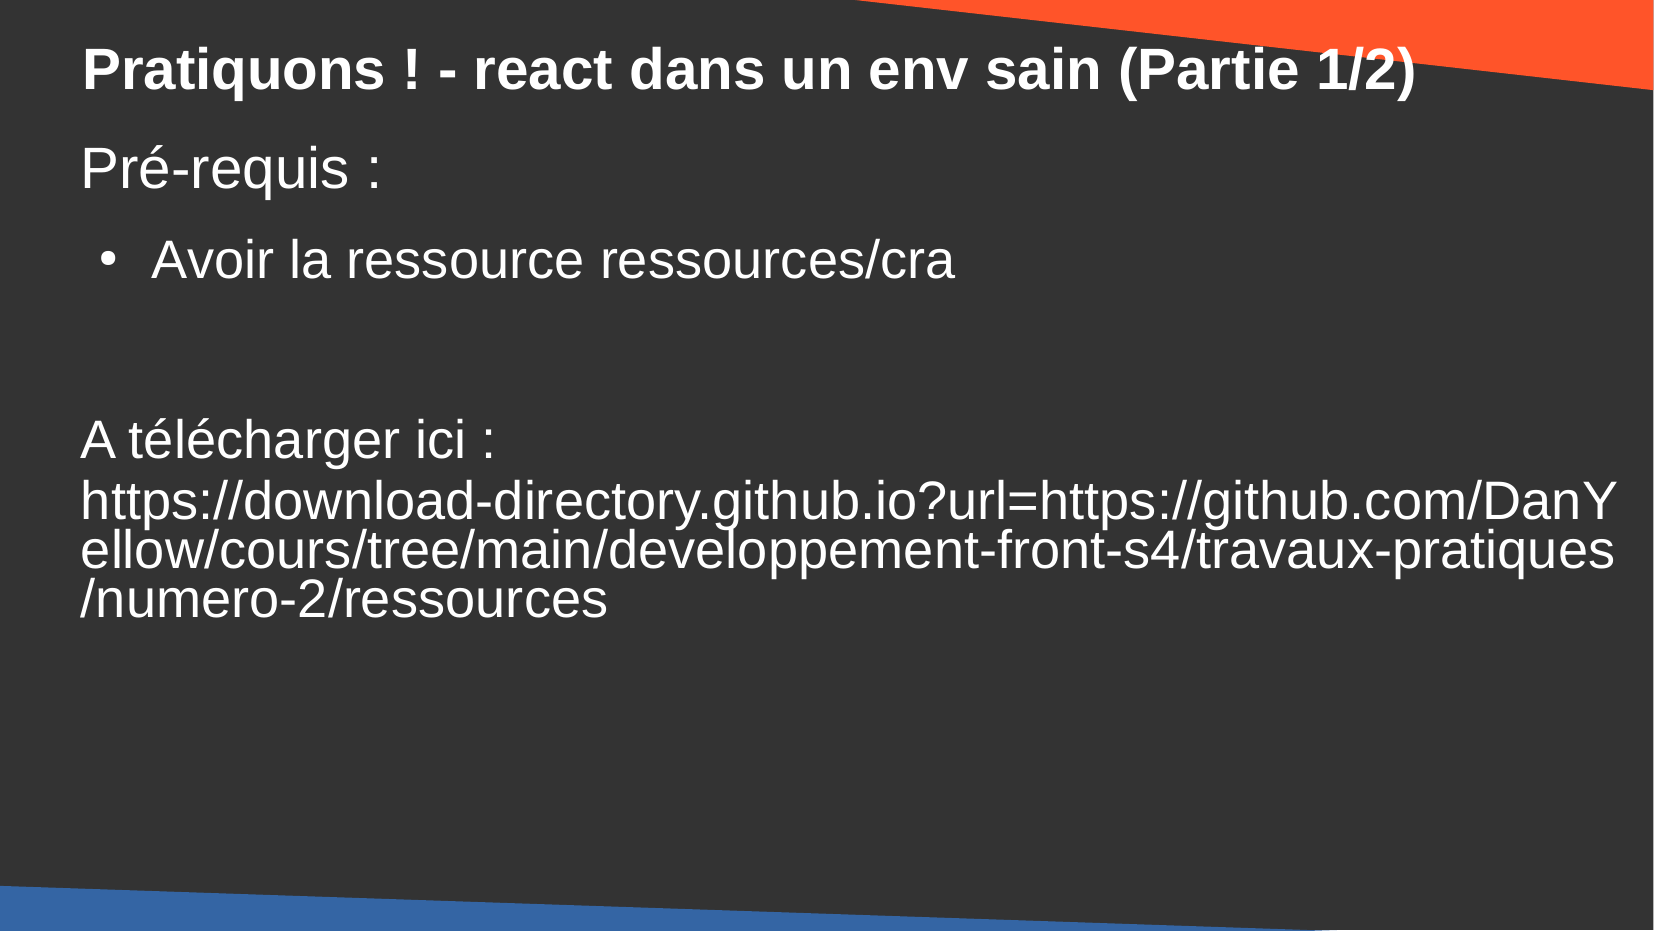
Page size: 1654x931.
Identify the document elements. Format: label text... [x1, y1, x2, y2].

list Pré-requis : Avoir la ressource ressources/cra A télécharger ici : https://download-directory.github.io?url=https://github.com/DanYellow/cours/tree/main/developpement-front-s4/travaux-pratiques/numero-2/ressources [80, 135, 1620, 721]
text_box [855, 0, 1654, 91]
title Pratiquons ! - react dans un env sain (Partie 1/2) [82, 37, 1571, 114]
text_box [0, 885, 1337, 931]
